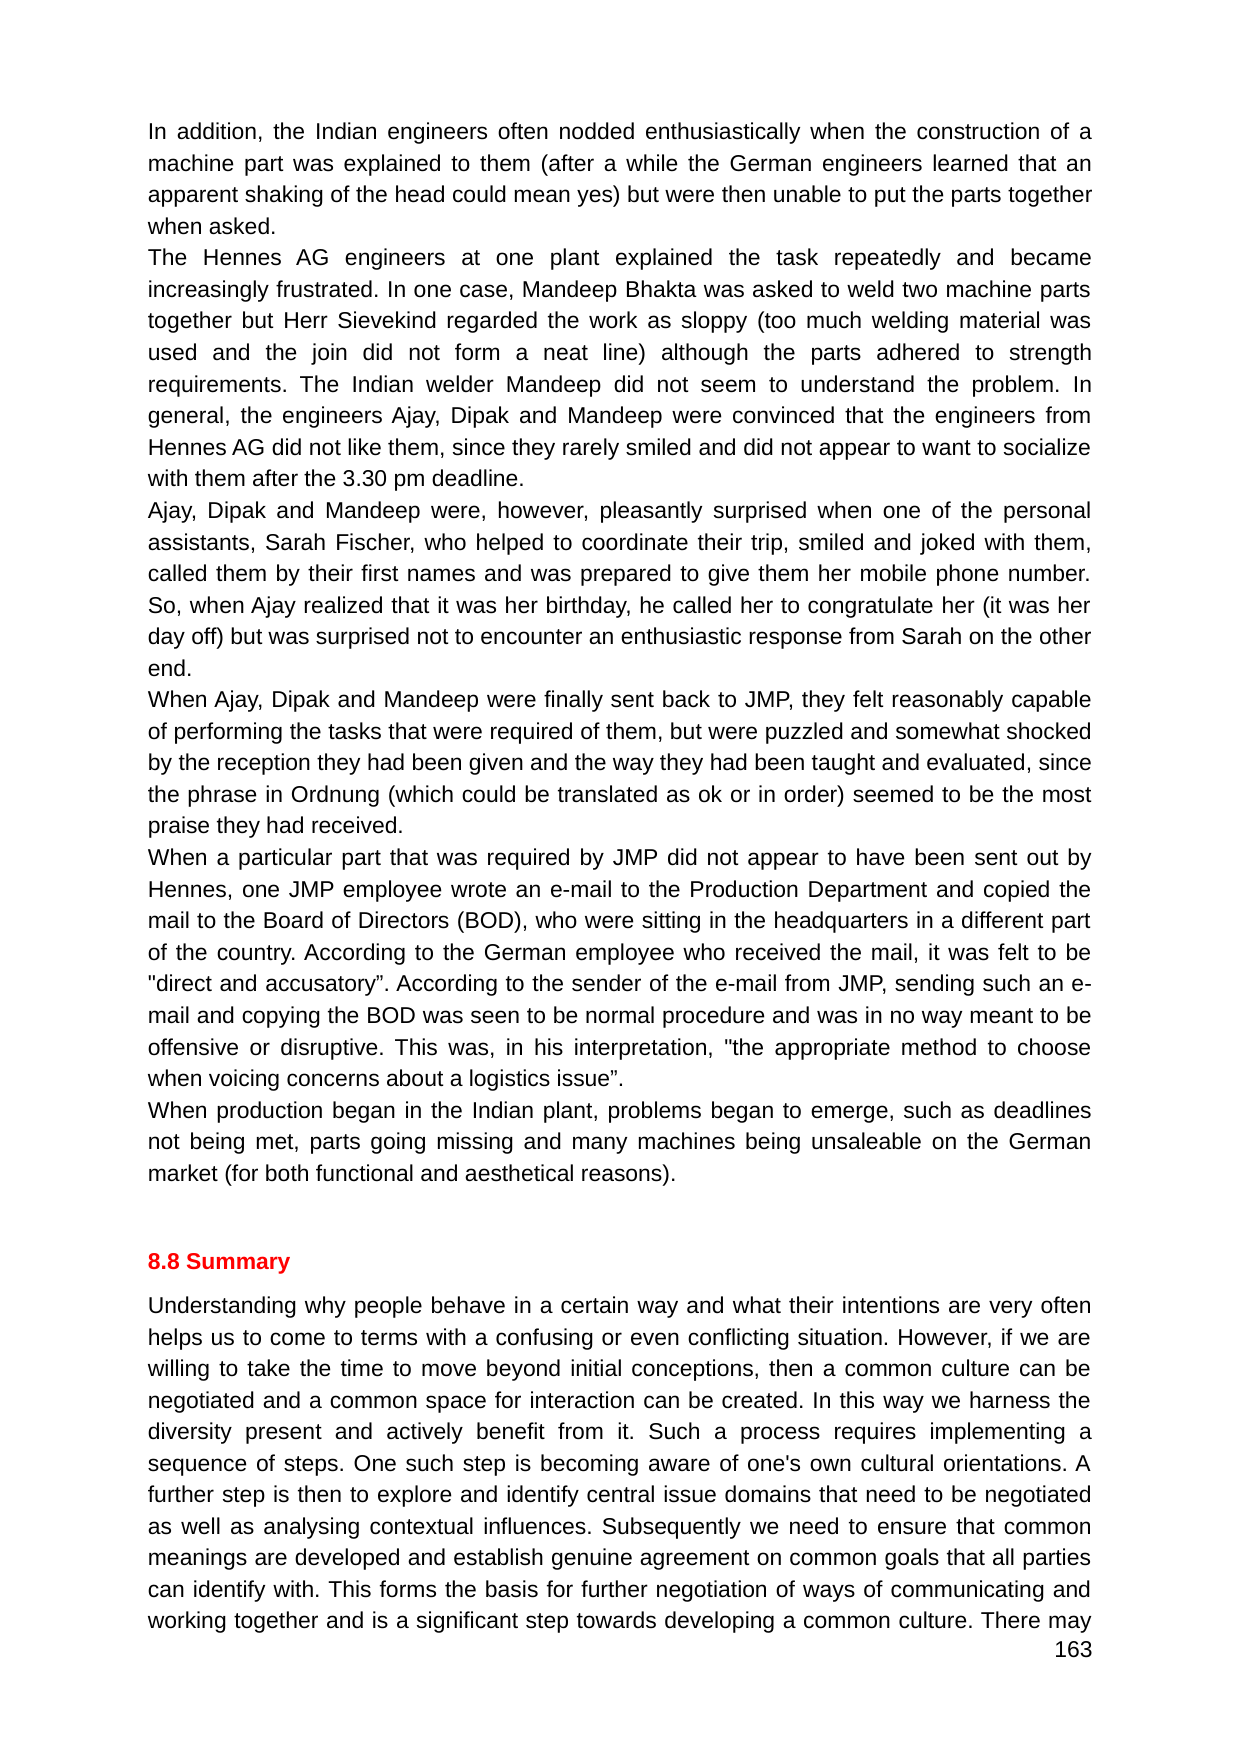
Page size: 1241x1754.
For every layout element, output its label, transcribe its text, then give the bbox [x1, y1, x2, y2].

text The Hennes AG engineers at one plant explained the task repeatedly and became increasingly frustrated. In one case, Mandeep Bhakta was asked to weld two machine parts together but Herr Sievekind regarded the work as sloppy (too much welding material was used and the join did not form a neat line) although the parts adhered to strength requirements. The Indian welder Mandeep did not seem to understand the problem. In general, the engineers Ajay, Dipak and Mandeep were convinced that the engineers from Hennes AG did not like them, since they rarely smiled and did not appear to want to socialize with them after the 3.30 pm deadline. [148, 244, 1092, 492]
text When a particular part that was required by JMP did not appear to have been sent out by Hennes, one JMP employee wrote an e-mail to the Production Department and copied the mail to the Board of Directors (BOD), who were sitting in the headquarters in a different part of the country. According to the German employee who received the mail, it was felt to be "direct and accusatory”. According to the sender of the e-mail from JMP, sending such an e-mail and copying the BOD was seen to be normal procedure and was in no way meant to be offensive or disruptive. This was, in his interpretation, "the appropriate method to choose when voicing concerns about a logistics issue”. [148, 844, 1092, 1091]
text Understanding why people behave in a certain way and what their intentions are very often helps us to come to terms with a confusing or even conflicting situation. However, if we are willing to take the time to move beyond initial conceptions, then a common culture can be negotiated and a common space for interaction can be created. In this way we harness the diversity present and actively benefit from it. Such a process requires implementing a sequence of steps. One such step is becoming aware of one's own cultural orientations. A further step is then to explore and identify central issue domains that need to be negotiated as well as analysing contextual influences. Subsequently we need to ensure that common meanings are developed and establish genuine agreement on common goals that all parties can identify with. This forms the basis for further negotiation of ways of communicating and working together and is a significant step towards developing a common culture. There may [148, 1292, 1092, 1634]
text In addition, the Indian engineers often nodded enthusiastically when the construction of a machine part was explained to them (after a while the German engineers learned that an apparent shaking of the head could mean yes) but were then unable to put the parts together when asked. [148, 118, 1092, 239]
text When Ajay, Dipak and Mandeep were finally sent back to JMP, they felt reasonably capable of performing the tasks that were required of them, but were puzzled and somewhat shocked by the reception they had been given and the way they had been taught and evaluated, since the phrase in Ordnung (which could be translated as ok or in order) seemed to be the most praise they had received. [148, 686, 1092, 839]
text When production began in the Indian plant, problems began to emerge, such as deadlines not being met, parts going missing and many machines being unsaleable on the German market (for both functional and aesthetical reasons). [148, 1097, 1092, 1186]
subtitle 8.8 Summary [148, 1248, 1092, 1274]
text Ajay, Dipak and Mandeep were, however, pleasantly surprised when one of the personal assistants, Sarah Fischer, who helped to coordinate their trip, smiled and joked with them, called them by their first names and was prepared to give them her mobile phone number. So, when Ajay realized that it was her birthday, he called her to congratulate her (it was her day off) but was surprised not to encounter an enthusiastic response from Sarah on the other end. [148, 497, 1092, 681]
